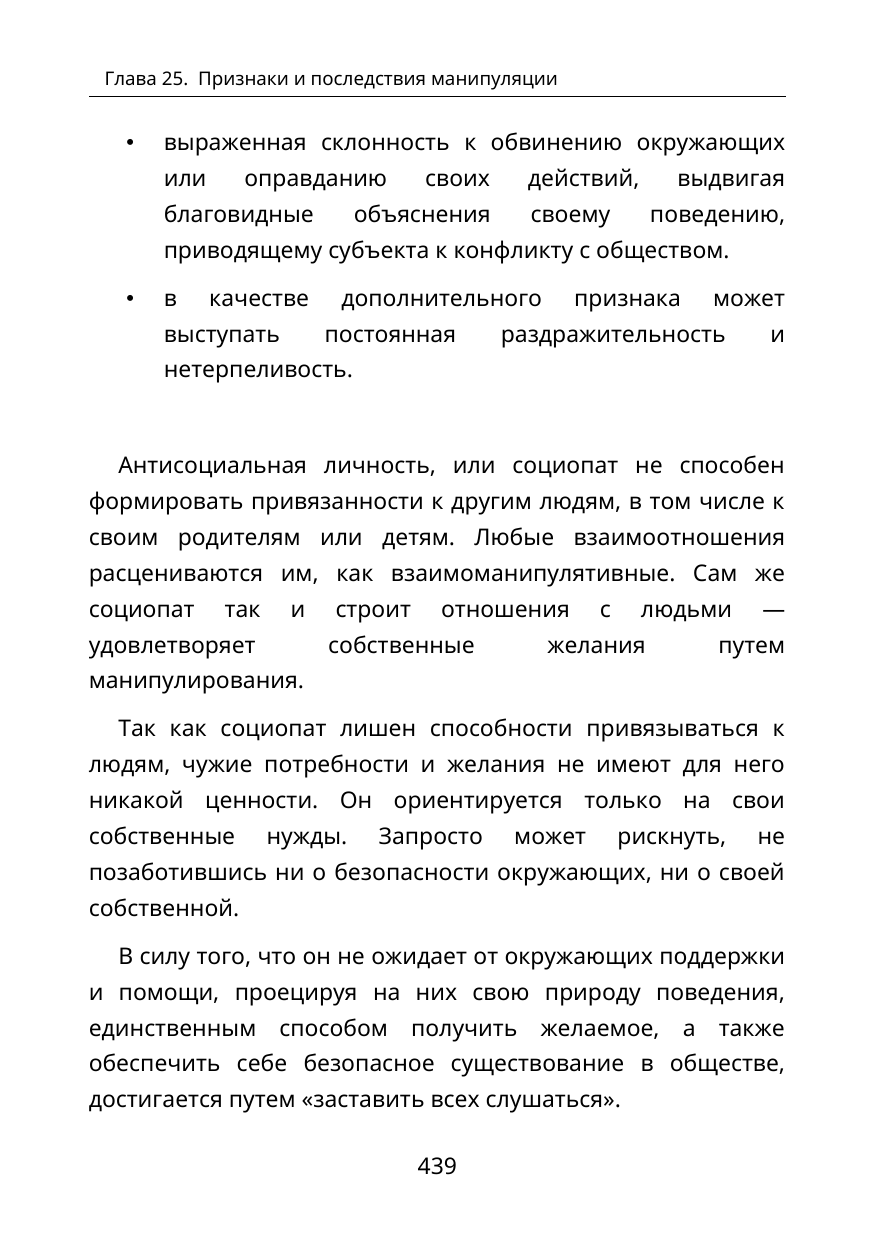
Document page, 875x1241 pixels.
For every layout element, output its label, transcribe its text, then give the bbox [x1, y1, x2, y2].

text Антисоциальная личность, или социопат не способен формировать привязанности к другим людям, в том числе к своим родителям или детям. Любые взаимоотношения расцениваются им, как взаимоманипулятивные. Сам же социопат так и строит отношения с людьми — удовлетворяет собственные желания путем манипулирования. [88, 449, 786, 696]
text Так как социопат лишен способности привязываться к людям, чужие потребности и желания не имеют для него никакой ценности. Он ориентируется только на свои собственные нужды. Запросто может рискнуть, не позаботившись ни о безопасности окружающих, ни о своей собственной. [88, 712, 786, 923]
list в качестве дополнительного признака может выступать постоянная раздражительность и нетерпеливость. [126, 282, 786, 385]
text В силу того, что он не ожидает от окружающих поддержки и помощи, проецируя на них свою природу поведения, единственным способом получить желаемое, а также обеспечить себе безопасное существование в обществе, достигается путем «заставить всех слушаться». [88, 939, 786, 1114]
list выраженная склонность к обвинению окружающих или оправданию своих действий, выдвигая благовидные объяснения своему поведению, приводящему субъекта к конфликту с обществом. [126, 126, 786, 265]
